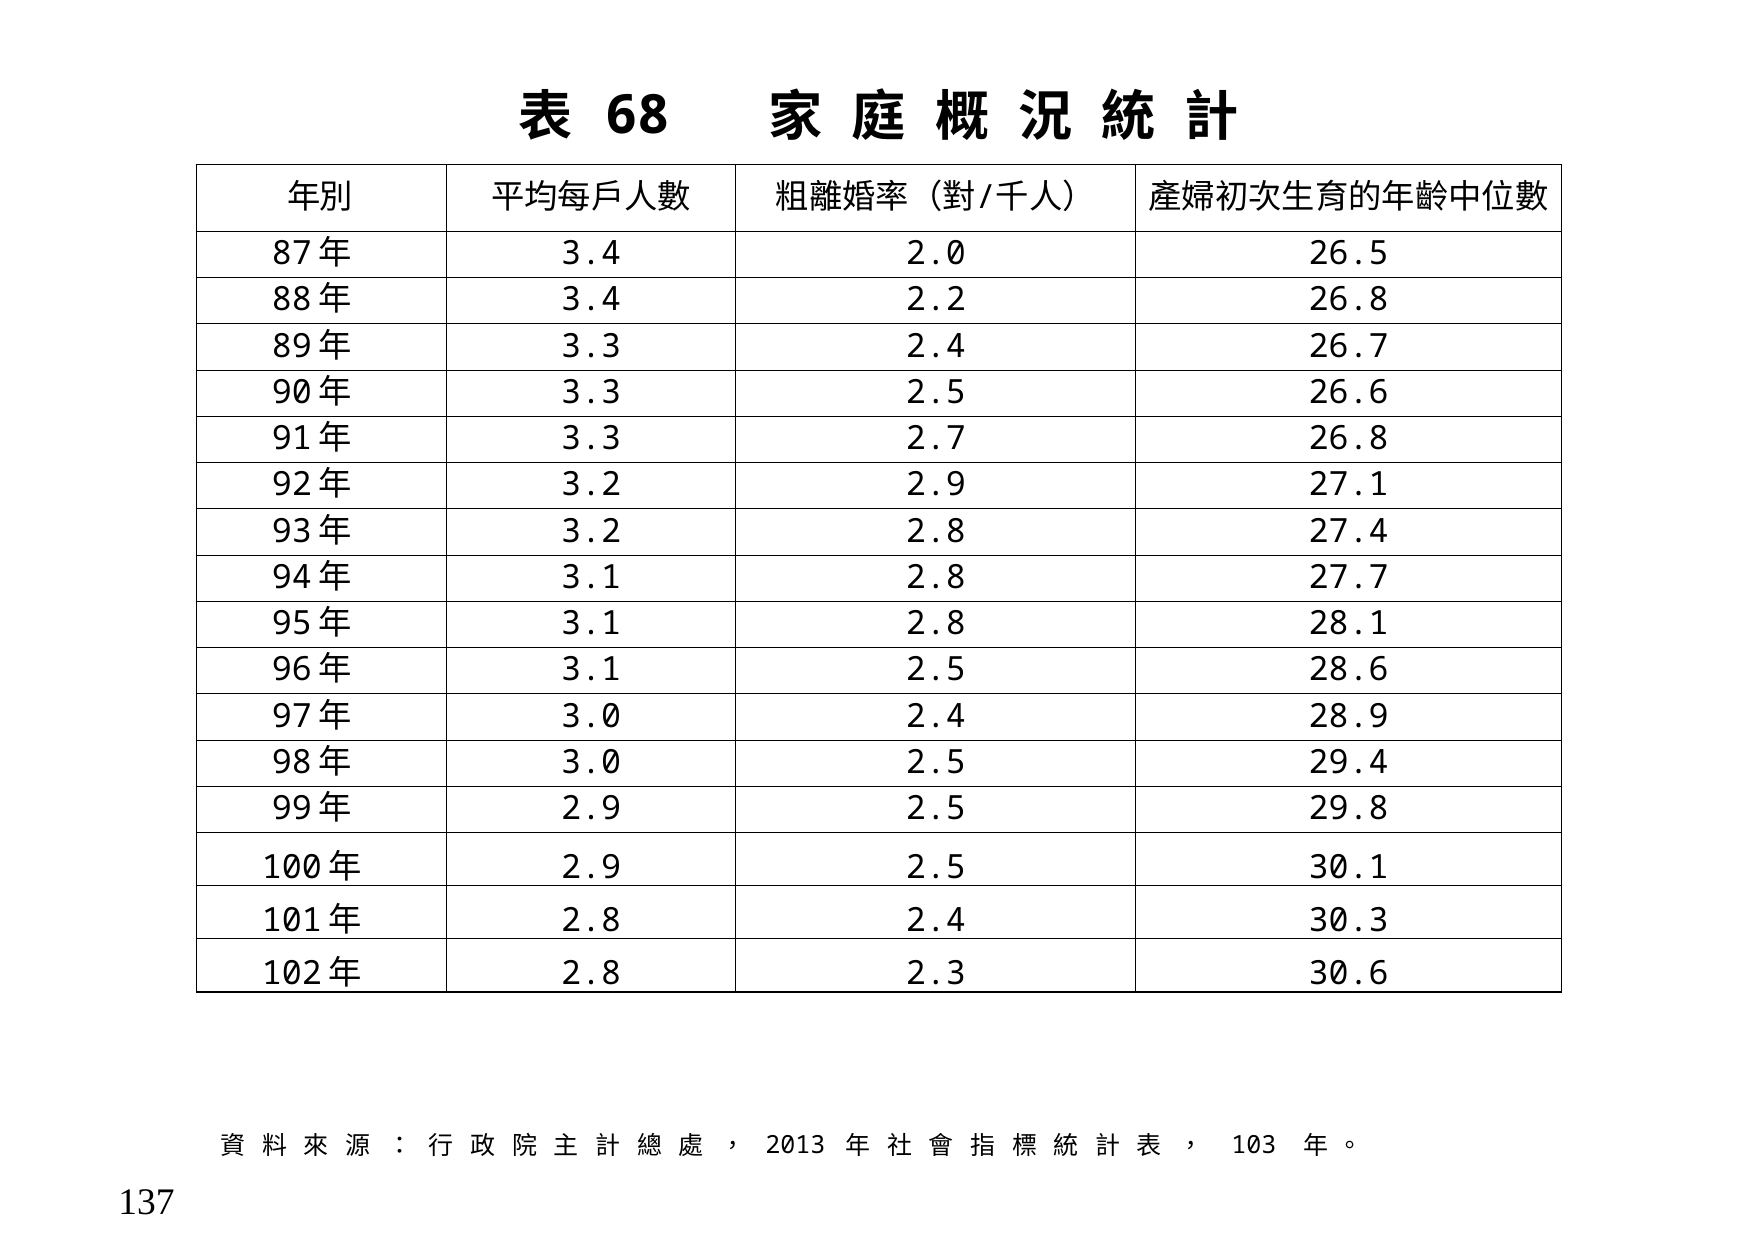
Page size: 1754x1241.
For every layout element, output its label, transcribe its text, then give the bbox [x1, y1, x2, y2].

table_cell 2.5 [736, 741, 1135, 786]
table_cell 2.4 [736, 694, 1135, 739]
table_cell 2.8 [736, 556, 1135, 601]
table_cell 2.9 [736, 463, 1135, 508]
table_header 年別 [197, 165, 446, 231]
table_cell 26.7 [1136, 324, 1561, 369]
table_cell 27.4 [1136, 509, 1561, 554]
table_cell 2.2 [736, 278, 1135, 323]
table_cell 26.5 [1136, 232, 1561, 277]
subtitle 表68 家庭概況統計 [128, 39, 1628, 164]
table_cell 2.5 [736, 371, 1135, 416]
table_cell 89年 [197, 324, 446, 369]
table_cell 88年 [197, 278, 446, 323]
table_cell 100年 [197, 833, 446, 885]
table_cell 3.0 [447, 741, 735, 786]
table_cell 30.6 [1136, 939, 1561, 991]
table_cell 96年 [197, 648, 446, 693]
table_cell 87年 [197, 232, 446, 277]
table_cell 2.4 [736, 324, 1135, 369]
table_header 產婦初次生育的年齡中位數 [1136, 165, 1561, 231]
table_cell 2.5 [736, 787, 1135, 832]
table_cell 29.8 [1136, 787, 1561, 832]
table_cell 2.5 [736, 648, 1135, 693]
table_cell 27.1 [1136, 463, 1561, 508]
table_cell 2.9 [447, 833, 735, 885]
table_cell 2.5 [736, 833, 1135, 885]
table_cell 94年 [197, 556, 446, 601]
table_cell 3.0 [447, 694, 735, 739]
table_cell 28.1 [1136, 602, 1561, 647]
table_cell 27.7 [1136, 556, 1561, 601]
table_cell 26.8 [1136, 417, 1561, 462]
table_cell 28.9 [1136, 694, 1561, 739]
table_cell 2.3 [736, 939, 1135, 991]
table_cell 3.2 [447, 463, 735, 508]
table_cell 2.7 [736, 417, 1135, 462]
table_cell 2.0 [736, 232, 1135, 277]
table_cell 3.3 [447, 371, 735, 416]
table_cell 2.8 [447, 886, 735, 938]
table_cell 3.2 [447, 509, 735, 554]
table_cell 92年 [197, 463, 446, 508]
table_cell 98年 [197, 741, 446, 786]
table_cell 2.9 [447, 787, 735, 832]
table_cell 97年 [197, 694, 446, 739]
table_cell 3.1 [447, 648, 735, 693]
table_cell 3.4 [447, 232, 735, 277]
table_cell 93年 [197, 509, 446, 554]
table_cell 90年 [197, 371, 446, 416]
text 資料來源：行政院主計總處，2013年社會指標統計表，103年。 [128, 1102, 1628, 1164]
table_cell 99年 [197, 787, 446, 832]
table_cell 2.4 [736, 886, 1135, 938]
table_cell 3.3 [447, 324, 735, 369]
table_cell 30.3 [1136, 886, 1561, 938]
table_cell 3.3 [447, 417, 735, 462]
table_cell 29.4 [1136, 741, 1561, 786]
table_cell 101年 [197, 886, 446, 938]
table_cell 2.8 [447, 939, 735, 991]
table_cell 3.1 [447, 602, 735, 647]
table_cell 2.8 [736, 509, 1135, 554]
table_header 平均每戶人數 [447, 165, 735, 231]
table_cell 3.4 [447, 278, 735, 323]
table_header 粗離婚率（對/千人） [736, 165, 1135, 231]
table_cell 91年 [197, 417, 446, 462]
table_cell 102年 [197, 939, 446, 991]
table_cell 26.8 [1136, 278, 1561, 323]
table_cell 2.8 [736, 602, 1135, 647]
table_cell 3.1 [447, 556, 735, 601]
table_cell 95年 [197, 602, 446, 647]
table_cell 28.6 [1136, 648, 1561, 693]
table_cell 26.6 [1136, 371, 1561, 416]
table_cell 30.1 [1136, 833, 1561, 885]
